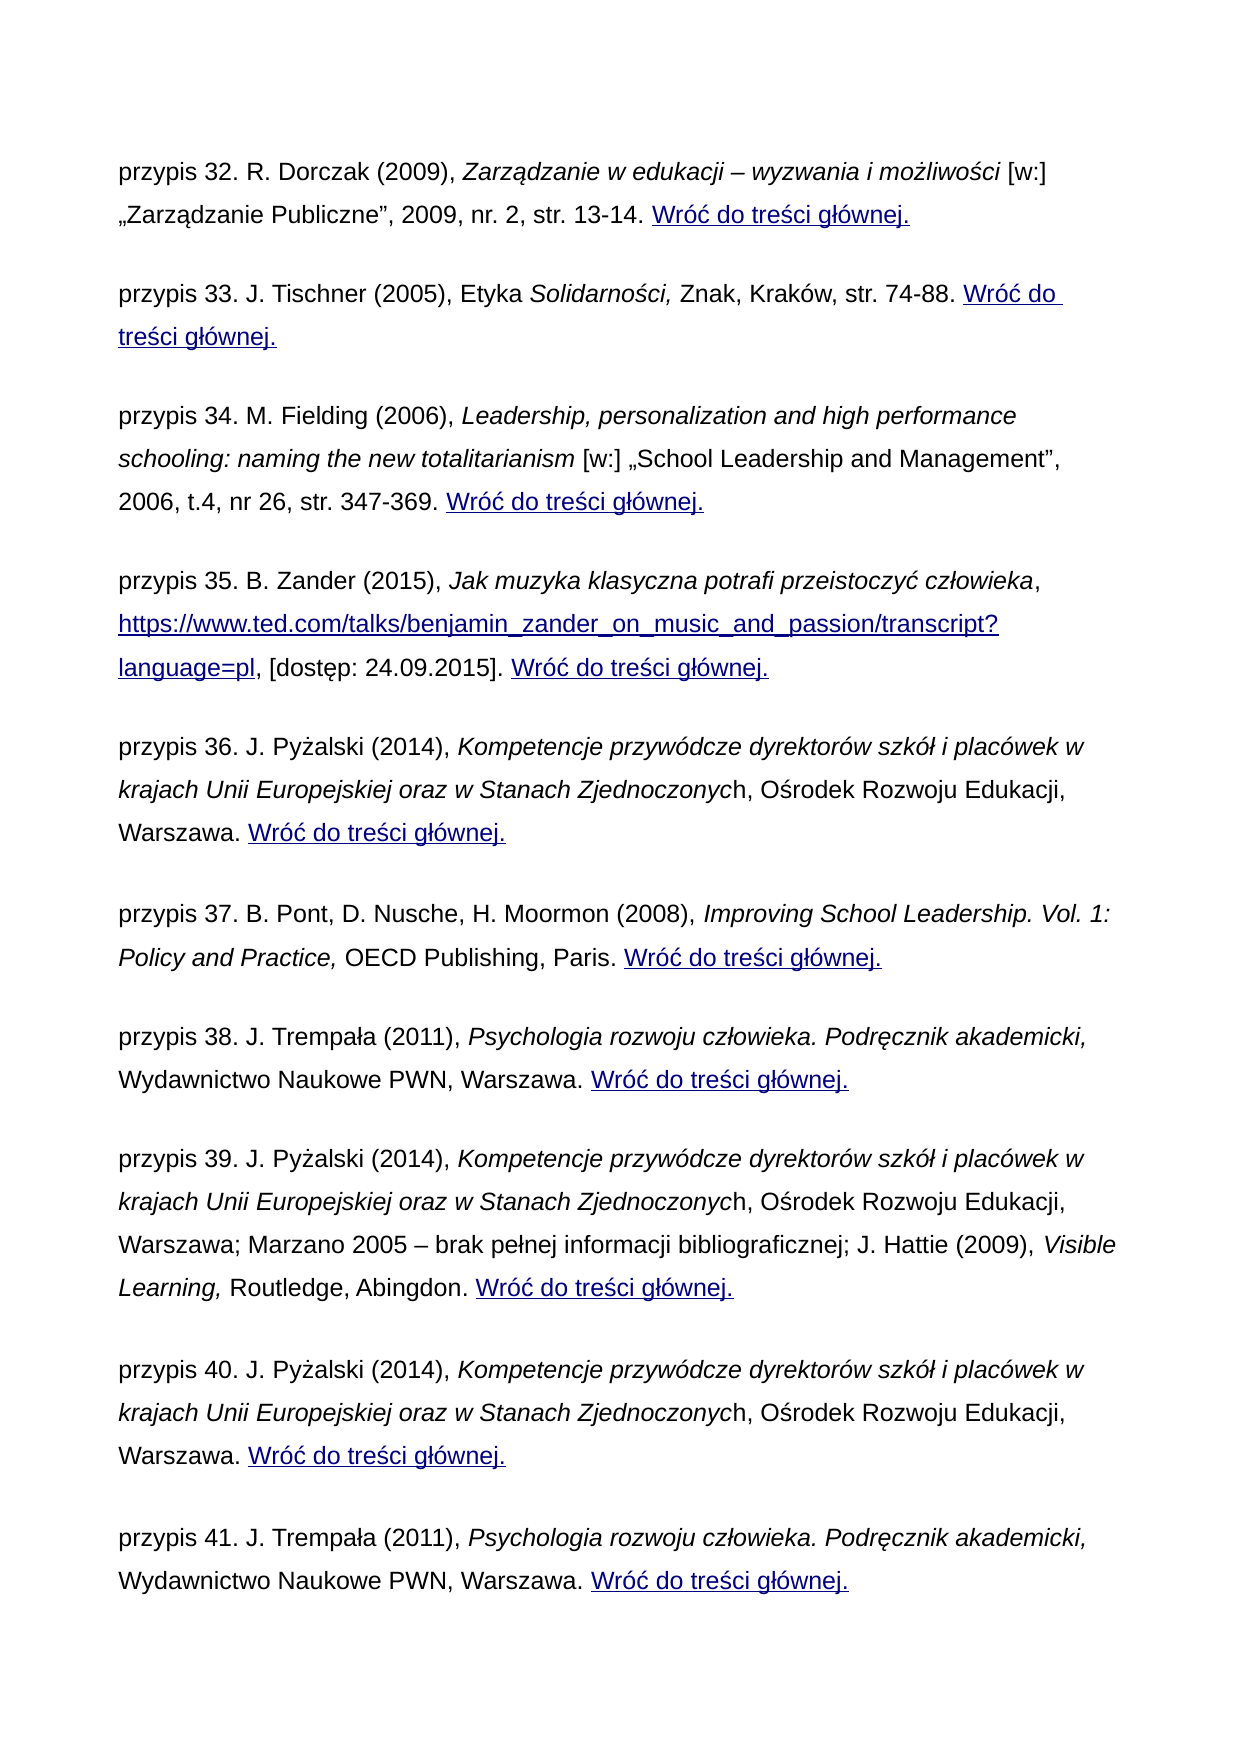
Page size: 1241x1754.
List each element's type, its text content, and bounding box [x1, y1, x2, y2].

text przypis 35. B. Zander (2015), Jak muzyka klasyczna potrafi przeistoczyć człowieka, https://www.ted.com/talks/benjamin_zander_on_music_and_passion/transcript?language=pl, [dostęp: 24.09.2015]. Wróć do treści głównej. [118, 566, 1122, 681]
text przypis 38. J. Trempała (2011), Psychologia rozwoju człowieka. Podręcznik akademicki, Wydawnictwo Naukowe PWN, Warszawa. Wróć do treści głównej. [118, 1022, 1122, 1093]
text przypis 33. J. Tischner (2005), Etyka Solidarności, Znak, Kraków, str. 74-88. Wróć do treści głównej. [118, 279, 1122, 351]
text przypis 32. R. Dorczak (2009), Zarządzanie w edukacji – wyzwania i możliwości [w:] „Zarządzanie Publiczne”, 2009, nr. 2, str. 13-14. Wróć do treści głównej. [118, 157, 1122, 228]
text przypis 34. M. Fielding (2006), Leadership, personalization and high performance schooling: naming the new totalitarianism [w:] „School Leadership and Management”, 2006, t.4, nr 26, str. 347-369. Wróć do treści głównej. [118, 401, 1122, 516]
text przypis 39. J. Pyżalski (2014), Kompetencje przywódcze dyrektorów szkół i placówek w krajach Unii Europejskiej oraz w Stanach Zjednoczonych, Ośrodek Rozwoju Edukacji, Warszawa; Marzano 2005 – brak pełnej informacji bibliograficznej; J. Hattie (2009), Visible Learning, Routledge, Abingdon. Wróć do treści głównej. [118, 1144, 1122, 1302]
text przypis 37. B. Pont, D. Nusche, H. Moormon (2008), Improving School Leadership. Vol. 1: Policy and Practice, OECD Publishing, Paris. Wróć do treści głównej. [118, 899, 1122, 971]
text przypis 40. J. Pyżalski (2014), Kompetencje przywódcze dyrektorów szkół i placówek w krajach Unii Europejskiej oraz w Stanach Zjednoczonych, Ośrodek Rozwoju Edukacji, Warszawa. Wróć do treści głównej. [118, 1355, 1122, 1470]
text przypis 36. J. Pyżalski (2014), Kompetencje przywódcze dyrektorów szkół i placówek w krajach Unii Europejskiej oraz w Stanach Zjednoczonych, Ośrodek Rozwoju Edukacji, Warszawa. Wróć do treści głównej. [118, 732, 1122, 847]
text przypis 41. J. Trempała (2011), Psychologia rozwoju człowieka. Podręcznik akademicki, Wydawnictwo Naukowe PWN, Warszawa. Wróć do treści głównej. [118, 1522, 1122, 1594]
